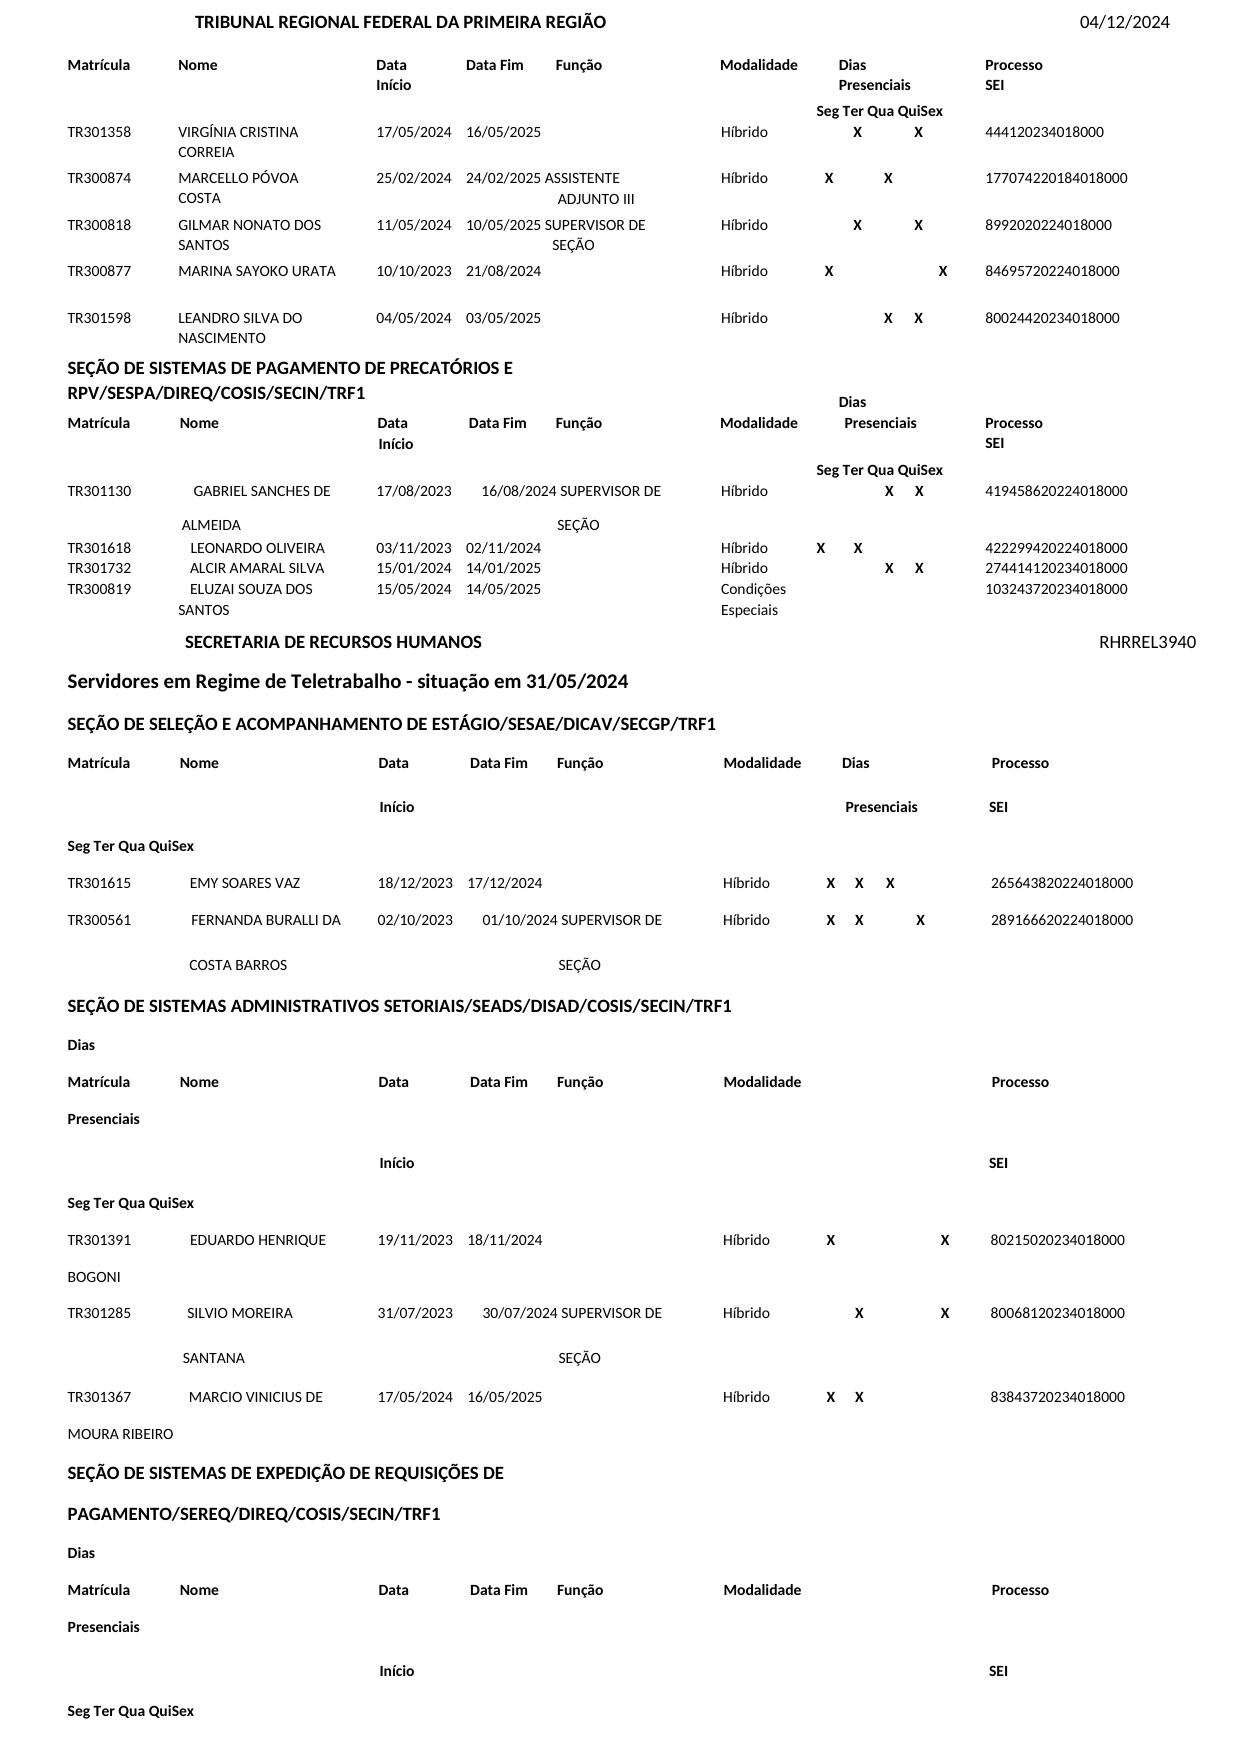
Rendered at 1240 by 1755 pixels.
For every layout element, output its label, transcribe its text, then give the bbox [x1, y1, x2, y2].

table_cell VIRGÍNIA CRISTINA CORREIA [178, 122, 376, 168]
table_cell Dias [816, 393, 908, 413]
table_cell 11/05/2024 [376, 215, 466, 261]
table_cell X [816, 261, 853, 308]
table_cell TR301732 ALCIR AMARAL SILVA 15/01/2024 14/01/2025 [68, 559, 720, 579]
table_cell [816, 580, 985, 626]
table_cell 80024420234018000 [985, 308, 1136, 413]
text SEÇÃO DE SELEÇÃO E ACOMPANHAMENTO DE ESTÁGIO/SESAE/DICAV/SECGP/TRF1 [67, 712, 1196, 735]
table_cell 8992020224018000 [985, 215, 1136, 261]
table_cell TR301358 [68, 122, 178, 168]
table_cell Híbrido [720, 538, 816, 559]
table_cell Seg Ter Qua QuiSex [816, 460, 985, 481]
table_cell Híbrido [720, 481, 816, 538]
table_cell [939, 414, 985, 460]
text Matrícula Nome Data Data Fim Função Modalidade Dias Processo [67, 753, 1196, 772]
table_cell TR300874 [68, 169, 178, 215]
table_cell Condições Especiais [720, 580, 816, 626]
table_header Matrícula [68, 55, 178, 122]
text Seg Ter Qua QuiSex [67, 1701, 1196, 1720]
table_cell 10/10/2023 [376, 261, 466, 308]
table_cell LEANDRO SILVA DO NASCIMENTO [178, 308, 376, 349]
table_cell X [908, 308, 939, 413]
text TR301285 SILVIO MOREIRA 31/07/2023 30/07/2024 SUPERVISOR DE Híbrido X X 80068120234018000 [67, 1304, 1196, 1323]
table_header Data Fim Função [466, 55, 720, 122]
table_cell Híbrido [720, 261, 816, 308]
table_cell X X [816, 559, 985, 579]
table_cell X [908, 122, 939, 168]
table_cell [908, 169, 939, 215]
text PAGAMENTO/SEREQ/DIREQ/COSIS/SECIN/TRF1 [67, 1502, 1196, 1525]
table_header Nome [178, 55, 376, 122]
table_cell X [884, 169, 908, 215]
table_cell X [816, 169, 853, 215]
table_cell [816, 122, 853, 168]
table_cell 03/05/2025 [466, 308, 720, 349]
table_cell Modalidade [720, 414, 816, 481]
table_cell TR301130 GABRIEL SANCHES DE 17/08/2023 16/08/2024 SUPERVISOR DE ALMEIDA SEÇÃO [68, 481, 720, 538]
table_cell TR301598 [68, 308, 178, 349]
text TR301615 EMY SOARES VAZ 18/12/2023 17/12/2024 Híbrido X X X 265643820224018000 [67, 874, 1196, 893]
table_cell X [884, 308, 908, 393]
table_cell X X [816, 481, 985, 538]
table_cell TR301618 LEONARDO OLIVEIRA 03/11/2023 02/11/2024 [68, 538, 720, 559]
table_cell 17/05/2024 [376, 122, 466, 168]
table_cell Híbrido [720, 122, 816, 168]
text Dias [67, 1543, 1196, 1563]
table_cell [853, 261, 884, 308]
table_cell 274414120234018000 [985, 559, 1136, 579]
table_cell Híbrido [720, 559, 816, 579]
table_cell [884, 215, 908, 261]
text TR301391 EDUARDO HENRIQUE 19/11/2023 18/11/2024 Híbrido X X 80215020234018000 [67, 1230, 1196, 1249]
table_cell [853, 308, 884, 393]
table_header Processo SEI [985, 55, 1136, 122]
text Presenciais [67, 1109, 1196, 1128]
table_cell 444120234018000 [985, 122, 1136, 168]
table_cell GILMAR NONATO DOS SANTOS [178, 215, 376, 261]
text SEÇÃO DE SISTEMAS DE EXPEDIÇÃO DE REQUISIÇÕES DE [67, 1461, 1196, 1484]
text Seg Ter Qua QuiSex [67, 837, 1196, 856]
text TRIBUNAL REGIONAL FEDERAL DA PRIMEIRA REGIÃO 04/12/2024 [67, 6, 1196, 34]
table_cell 16/05/2025 [466, 122, 720, 168]
text Dias [67, 1035, 1196, 1054]
table_cell [884, 261, 908, 308]
table_cell 24/02/2025 ASSISTENTE ADJUNTO III [466, 169, 720, 215]
text BOGONI [67, 1267, 1196, 1286]
text SEÇÃO DE SISTEMAS ADMINISTRATIVOS SETORIAIS/SEADS/DISAD/COSIS/SECIN/TRF1 [67, 994, 1196, 1017]
table_cell 04/05/2024 [376, 308, 466, 349]
table_cell 10/05/2025 SUPERVISOR DE SEÇÃO [466, 215, 720, 261]
table_cell [853, 169, 884, 215]
table_cell SEÇÃO DE SISTEMAS DE PAGAMENTO DE PRECATÓRIOS E RPV/SESPA/DIREQ/COSIS/SECIN/TRF1 [68, 349, 720, 413]
table_cell TR300818 [68, 215, 178, 261]
table_cell Híbrido [720, 169, 816, 215]
table_cell [939, 122, 985, 168]
text Servidores em Regime de Teletrabalho - situação em 31/05/2024 [67, 668, 1196, 693]
table_cell Híbrido [720, 215, 816, 261]
text MOURA RIBEIRO [67, 1424, 1196, 1443]
table_cell 21/08/2024 [466, 261, 720, 308]
table_cell X [939, 261, 985, 308]
table_cell [939, 308, 985, 413]
table_cell 103243720234018000 [985, 580, 1136, 626]
table_cell X X [816, 538, 985, 559]
text TR300561 FERNANDA BURALLI DA 02/10/2023 01/10/2024 SUPERVISOR DE Híbrido X X X 289166620224018000 [67, 911, 1196, 930]
table_cell [939, 215, 985, 261]
text SANTANA SEÇÃO [67, 1341, 1196, 1369]
table_header Data Início [376, 55, 466, 122]
table_cell [884, 122, 908, 168]
table_cell Presenciais [816, 414, 939, 460]
table_cell TR300877 [68, 261, 178, 308]
table_cell MARINA SAYOKO URATA [178, 261, 376, 308]
subtitle SECRETARIA DE RECURSOS HUMANOS RHRREL3940 [67, 626, 1198, 654]
table_cell 419458620224018000 [985, 481, 1136, 538]
table_cell 84695720224018000 [985, 261, 1136, 308]
text Início SEI [67, 1654, 1196, 1682]
table_cell Matrícula Nome Data Data Fim Função Início [68, 414, 720, 481]
table_cell TR300819 ELUZAI SOUZA DOS 15/05/2024 14/05/2025 SANTOS [68, 580, 720, 626]
table_cell 177074220184018000 [985, 169, 1136, 215]
text Início Presenciais SEI [67, 790, 1196, 818]
text COSTA BARROS SEÇÃO [67, 948, 1196, 976]
table_header Modalidade [720, 55, 816, 122]
table_cell Híbrido [720, 308, 816, 413]
table_cell [816, 215, 853, 261]
table_cell MARCELLO PÓVOA COSTA [178, 169, 376, 215]
table_cell [816, 308, 853, 393]
table_cell X [853, 122, 884, 168]
table_cell Processo SEI [985, 414, 1136, 481]
table_cell [908, 261, 939, 308]
text Início SEI [67, 1146, 1196, 1174]
table_cell X [853, 215, 884, 261]
text TR301367 MARCIO VINICIUS DE 17/05/2024 16/05/2025 Híbrido X X 83843720234018000 [67, 1387, 1196, 1406]
table_cell 422299420224018000 [985, 538, 1136, 559]
table_cell X [908, 215, 939, 261]
table_header Dias Presenciais Seg Ter Qua QuiSex [816, 55, 985, 122]
text Presenciais [67, 1617, 1196, 1637]
table_cell 25/02/2024 [376, 169, 466, 215]
text Matrícula Nome Data Data Fim Função Modalidade Processo [67, 1581, 1196, 1599]
table_cell [939, 169, 985, 215]
text Matrícula Nome Data Data Fim Função Modalidade Processo [67, 1072, 1196, 1091]
text Seg Ter Qua QuiSex [67, 1193, 1196, 1212]
